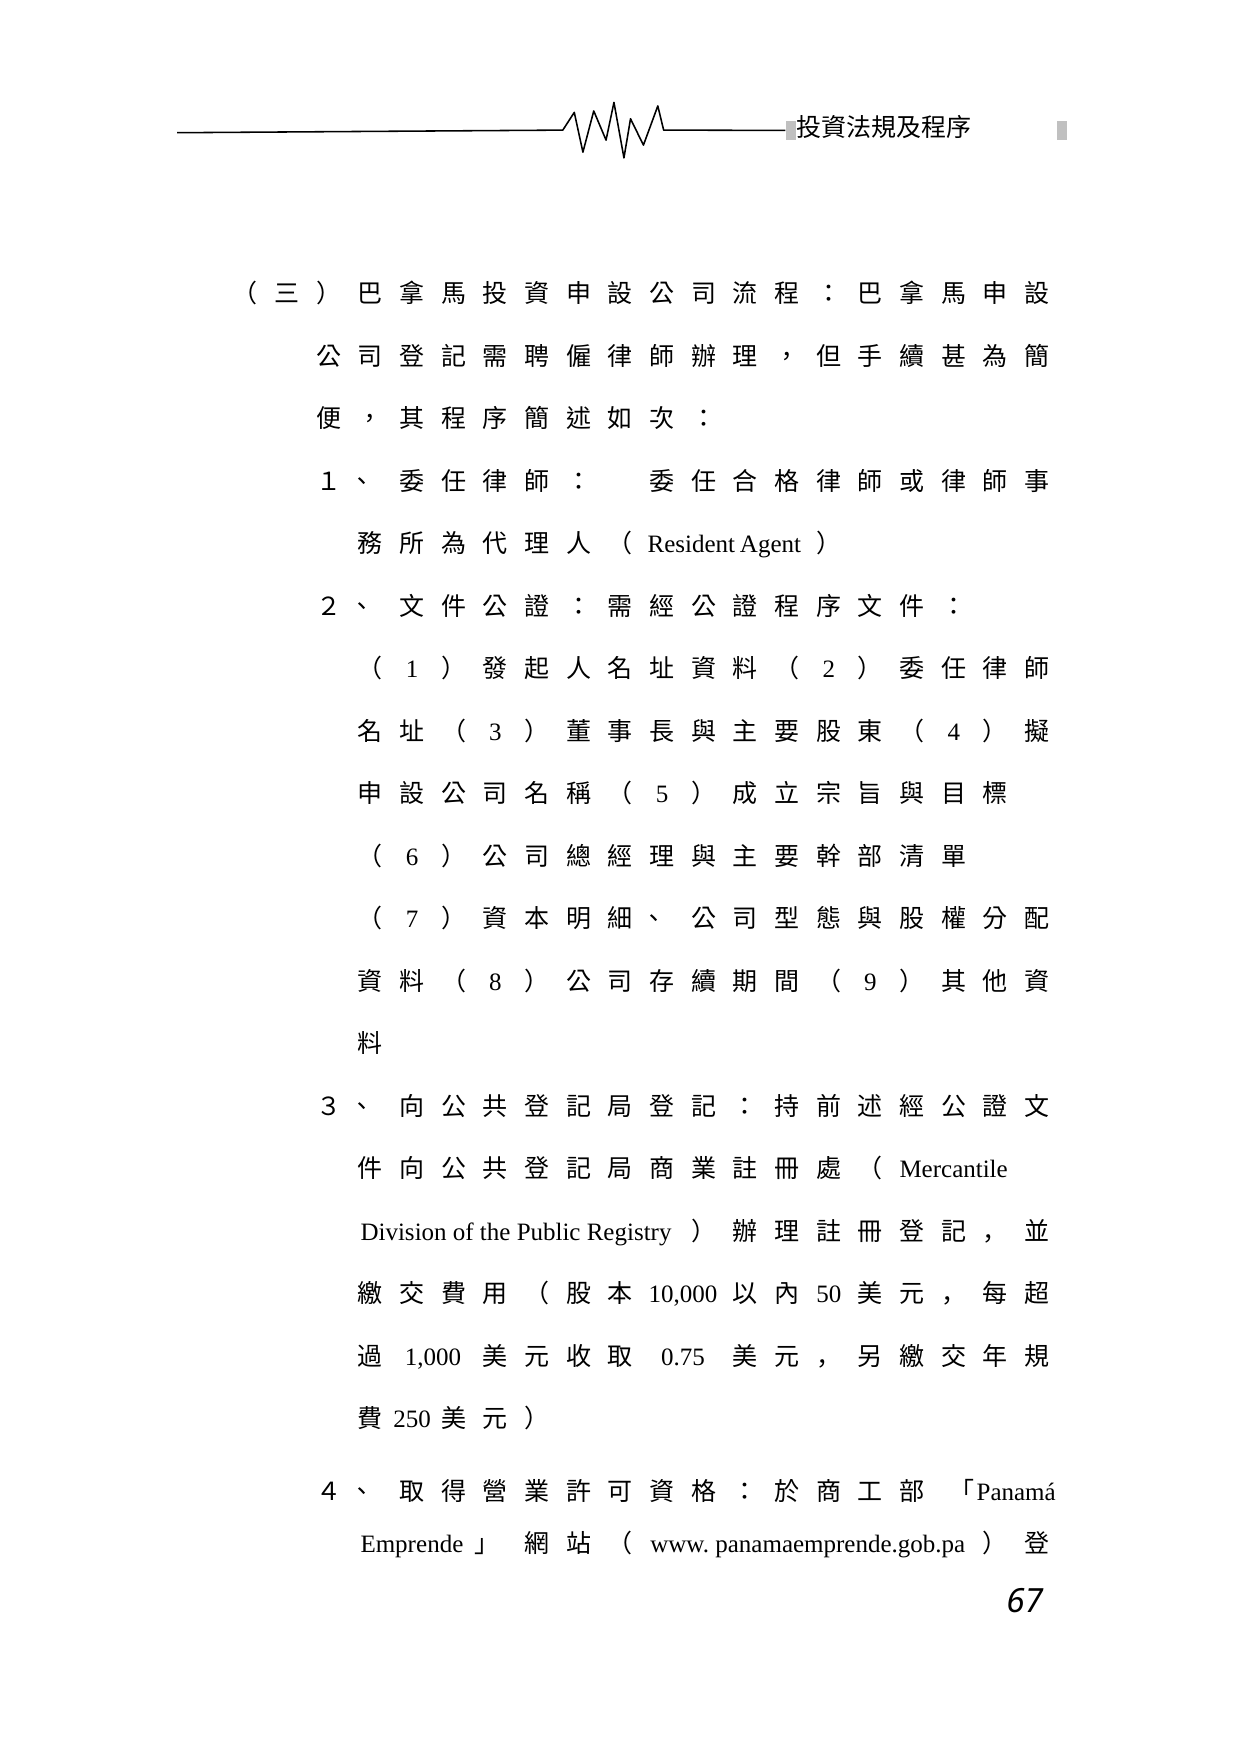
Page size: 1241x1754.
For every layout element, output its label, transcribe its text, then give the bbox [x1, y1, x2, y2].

text ３、向公共登記局登記：持前述經公證文件向公共登記局商業註冊處（Mercantile Division of the Public Registry）辦理註冊登記，並繳交費用（股本10,000以內50美元，每超過1,000美元收取0.75美元，另繳交年規費250美元） [281, 1063, 1058, 1438]
text ４、取得營業許可資格：於商工部「Panamá Emprende」網站（www. panamaemprende.gob.pa）登 [281, 1438, 1058, 1563]
text ２、文件公證：需經公證程序文件：（1）發起人名址資料（2）委任律師名址（3）董事長與主要股東（4）擬申設公司名稱（5）成立宗旨與目標（6）公司總經理與主要幹部清單（7）資本明細、公司型態與股權分配資料（8）公司存續期間（9）其他資料 [281, 563, 1058, 1063]
text （三）巴拿馬投資申設公司流程：巴拿馬申設公司登記需聘僱律師辦理，但手續甚為簡便，其程序簡述如次： [207, 250, 1058, 438]
text １、委任律師： 委任合格律師或律師事務所為代理人（Resident Agent） [281, 438, 1058, 563]
